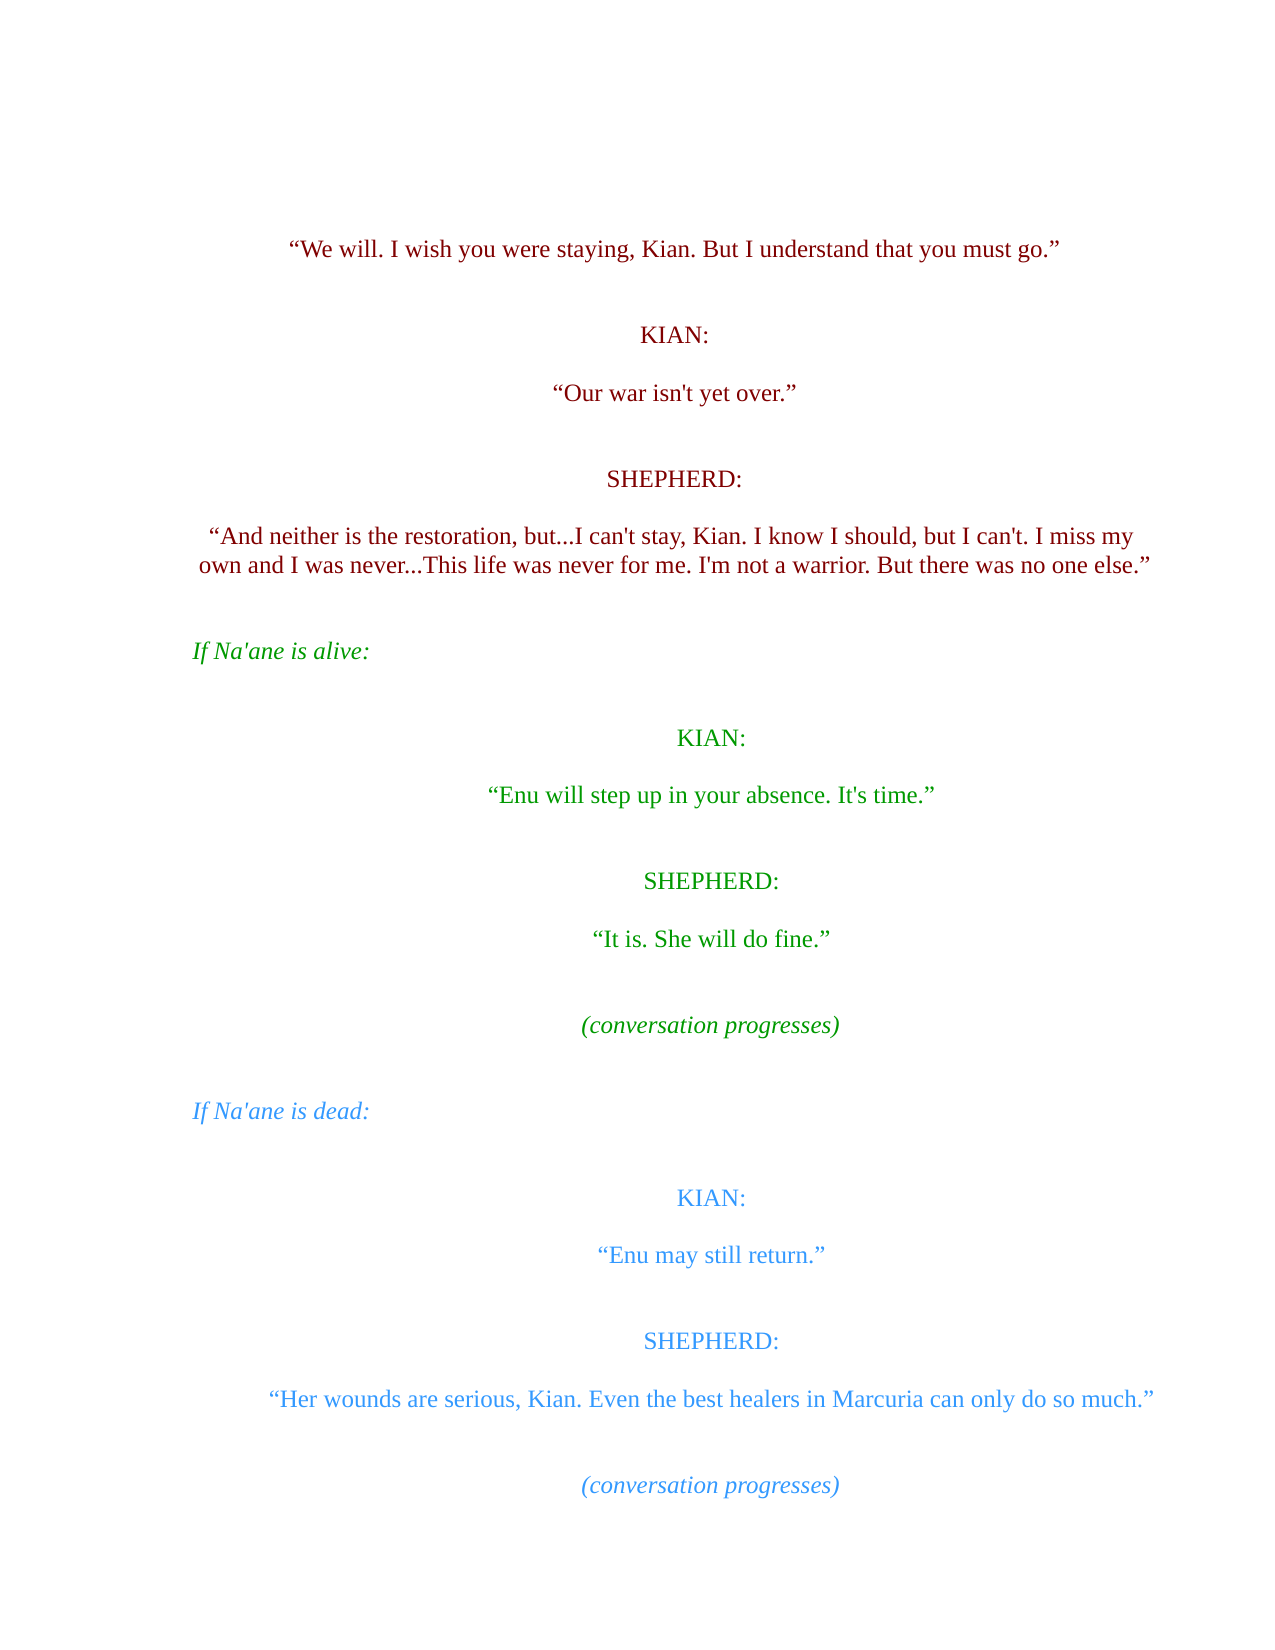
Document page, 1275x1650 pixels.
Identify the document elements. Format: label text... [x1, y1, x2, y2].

text KIAN: [118, 320, 1157, 349]
text If Na'ane is alive: [118, 636, 1157, 665]
text SHEPHERD: [118, 866, 1157, 895]
text “Enu may still return.” [118, 1240, 1157, 1269]
text SHEPHERD: [118, 464, 1157, 493]
text (conversation progresses) [118, 1010, 1157, 1039]
text “We will. I wish you were staying, Kian. But I understand that you must go.” [118, 234, 1157, 263]
text “It is. She will do fine.” [118, 924, 1157, 953]
text KIAN: [118, 723, 1157, 751]
text “And neither is the restoration, but...I can't stay, Kian. I know I should, but I can't. I miss my own and I was never...This life was never for me. I'm not a warrior. But there was no one else.” [118, 521, 1157, 579]
text “Our war isn't yet over.” [118, 378, 1157, 406]
text KIAN: [118, 1183, 1157, 1211]
text (conversation progresses) [118, 1470, 1157, 1499]
text SHEPHERD: [118, 1326, 1157, 1355]
text If Na'ane is dead: [118, 1096, 1157, 1125]
text “Enu will step up in your absence. It's time.” [118, 780, 1157, 809]
text “Her wounds are serious, Kian. Even the best healers in Marcuria can only do so much.” [118, 1384, 1157, 1413]
